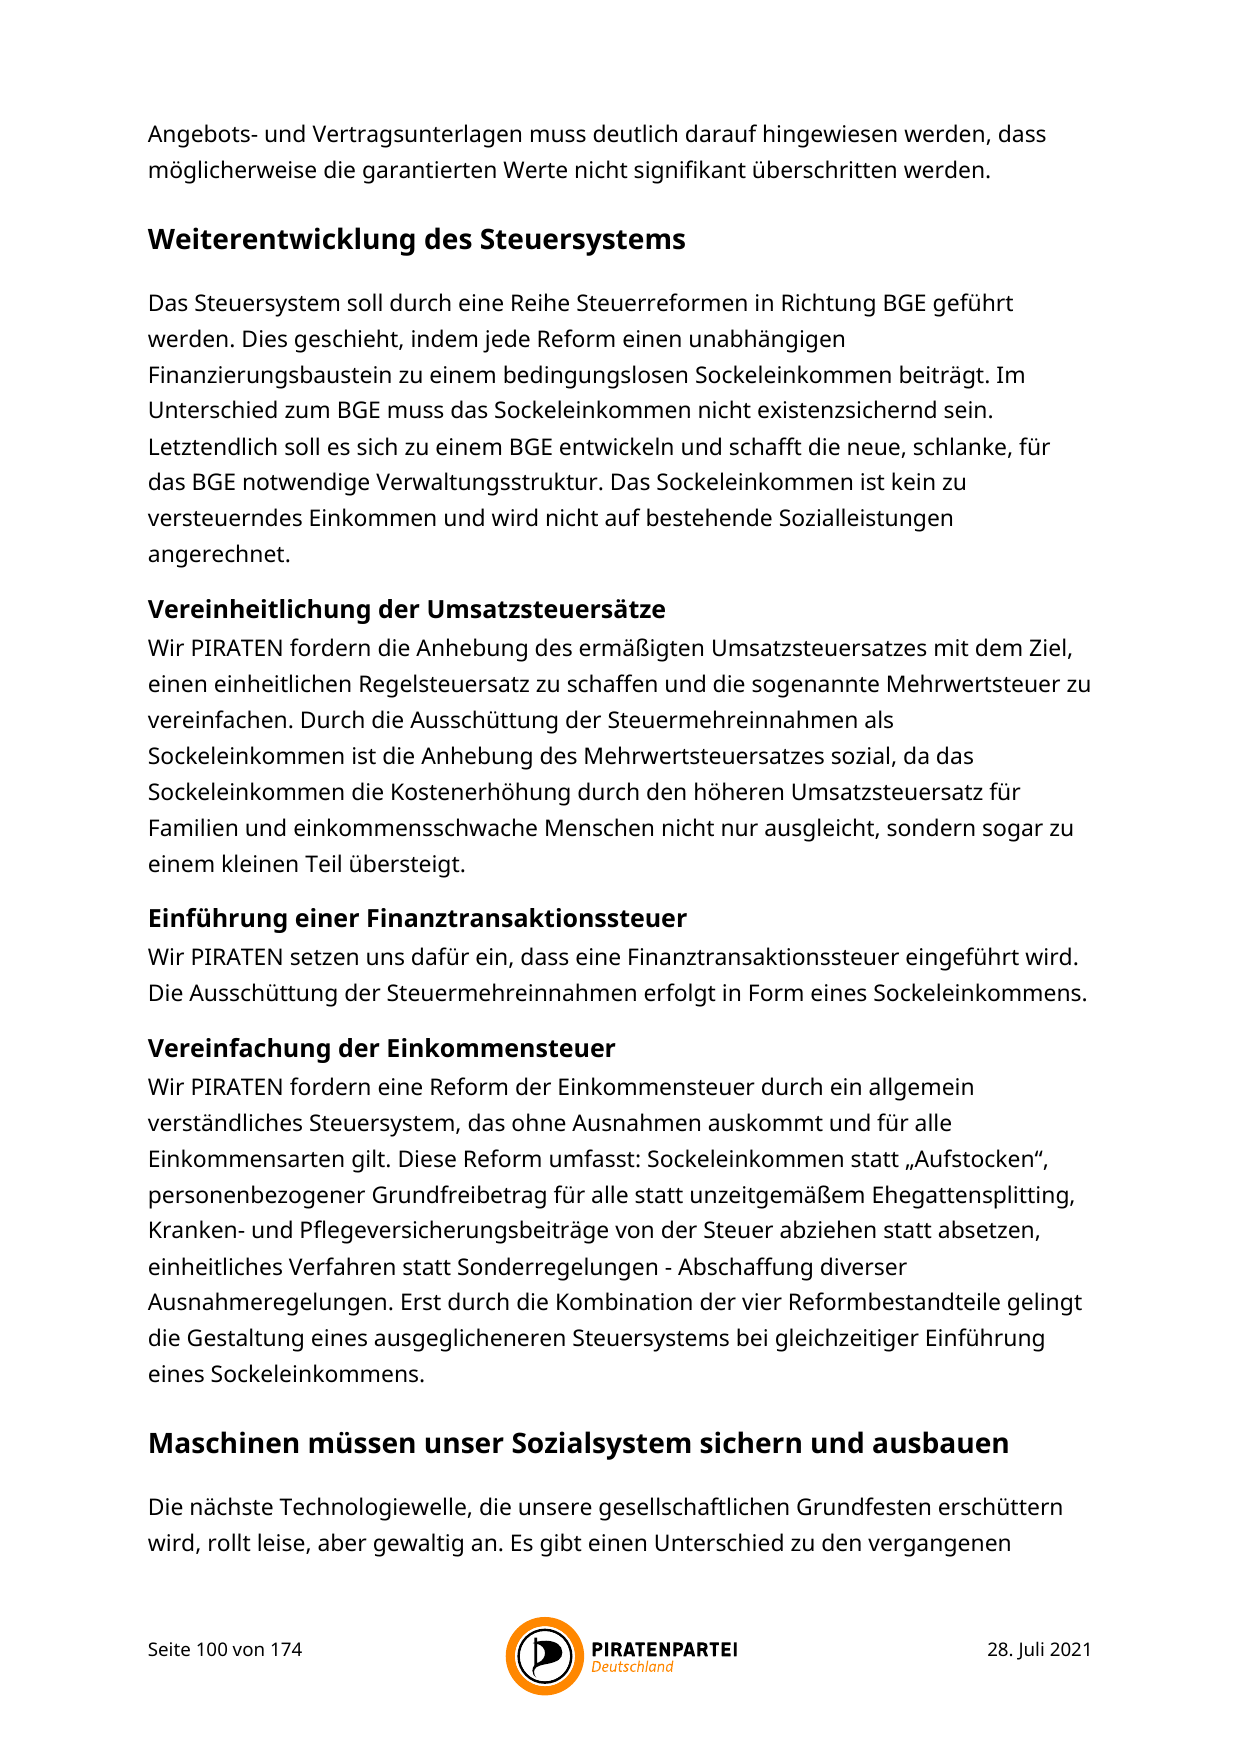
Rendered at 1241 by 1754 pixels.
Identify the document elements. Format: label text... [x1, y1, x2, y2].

subtitle Einführung einer Finanztransaktionssteuer [148, 901, 1093, 935]
subtitle Vereinheitlichung der Umsatzsteuersätze [148, 592, 1093, 626]
text Die nächste Technologiewelle, die unsere gesellschaftlichen Grundfesten erschüttern wird, rollt leise, aber gewaltig an. Es gibt einen Unterschied zu den vergangenen [148, 1491, 1093, 1558]
subtitle Maschinen müssen unser Sozialsystem sichern und ausbauen [148, 1423, 1093, 1462]
text Wir PIRATEN fordern eine Reform der Einkommensteuer durch ein allgemein verständliches Steuersystem, das ohne Ausnahmen auskommt und für alle Einkommensarten gilt. Diese Reform umfasst: Sockeleinkommen statt „Aufstocken“, personenbezogener Grundfreibetrag für alle statt unzeitgemäßem Ehegattensplitting, Kranken- und Pflegeversicherungsbeiträge von der Steuer abziehen statt absetzen, einheitliches Verfahren statt Sonderregelungen - Abschaffung diverser Ausnahmeregelungen. Erst durch die Kombination der vier Reformbestandteile gelingt die Gestaltung eines ausgeglicheneren Steuersystems bei gleichzeitiger Einführung eines Sockeleinkommens. [148, 1071, 1093, 1389]
text Wir PIRATEN setzen uns dafür ein, dass eine Finanztransaktionssteuer eingeführt wird. Die Ausschüttung der Steuermehreinnahmen erfolgt in Form eines Sockeleinkommens. [148, 941, 1093, 1008]
text Wir PIRATEN fordern die Anhebung des ermäßigten Umsatzsteuersatzes mit dem Ziel, einen einheitlichen Regelsteuersatz zu schaffen und die sogenannte Mehrwertsteuer zu vereinfachen. Durch die Ausschüttung der Steuermehreinnahmen als Sockeleinkommen ist die Anhebung des Mehrwertsteuersatzes sozial, da das Sockeleinkommen die Kostenerhöhung durch den höheren Umsatzsteuersatz für Familien und einkommensschwache Menschen nicht nur ausgleicht, sondern sogar zu einem kleinen Teil übersteigt. [148, 632, 1093, 879]
text Das Steuersystem soll durch eine Reihe Steuerreformen in Richtung BGE geführt werden. Dies geschieht, indem jede Reform einen unabhängigen Finanzierungsbaustein zu einem bedingungslosen Sockeleinkommen beiträgt. Im Unterschied zum BGE muss das Sockeleinkommen nicht existenzsichernd sein. Letztendlich soll es sich zu einem BGE entwickeln und schafft die neue, schlanke, für das BGE notwendige Verwaltungsstruktur. Das Sockeleinkommen ist kein zu versteuerndes Einkommen und wird nicht auf bestehende Sozialleistungen angerechnet. [148, 287, 1093, 569]
subtitle Weiterentwicklung des Steuersystems [148, 219, 1093, 257]
subtitle Vereinfachung der Einkommensteuer [148, 1031, 1093, 1065]
text Angebots- und Vertragsunterlagen muss deutlich darauf hingewiesen werden, dass möglicherweise die garantierten Werte nicht signifikant überschritten werden. [148, 118, 1093, 185]
